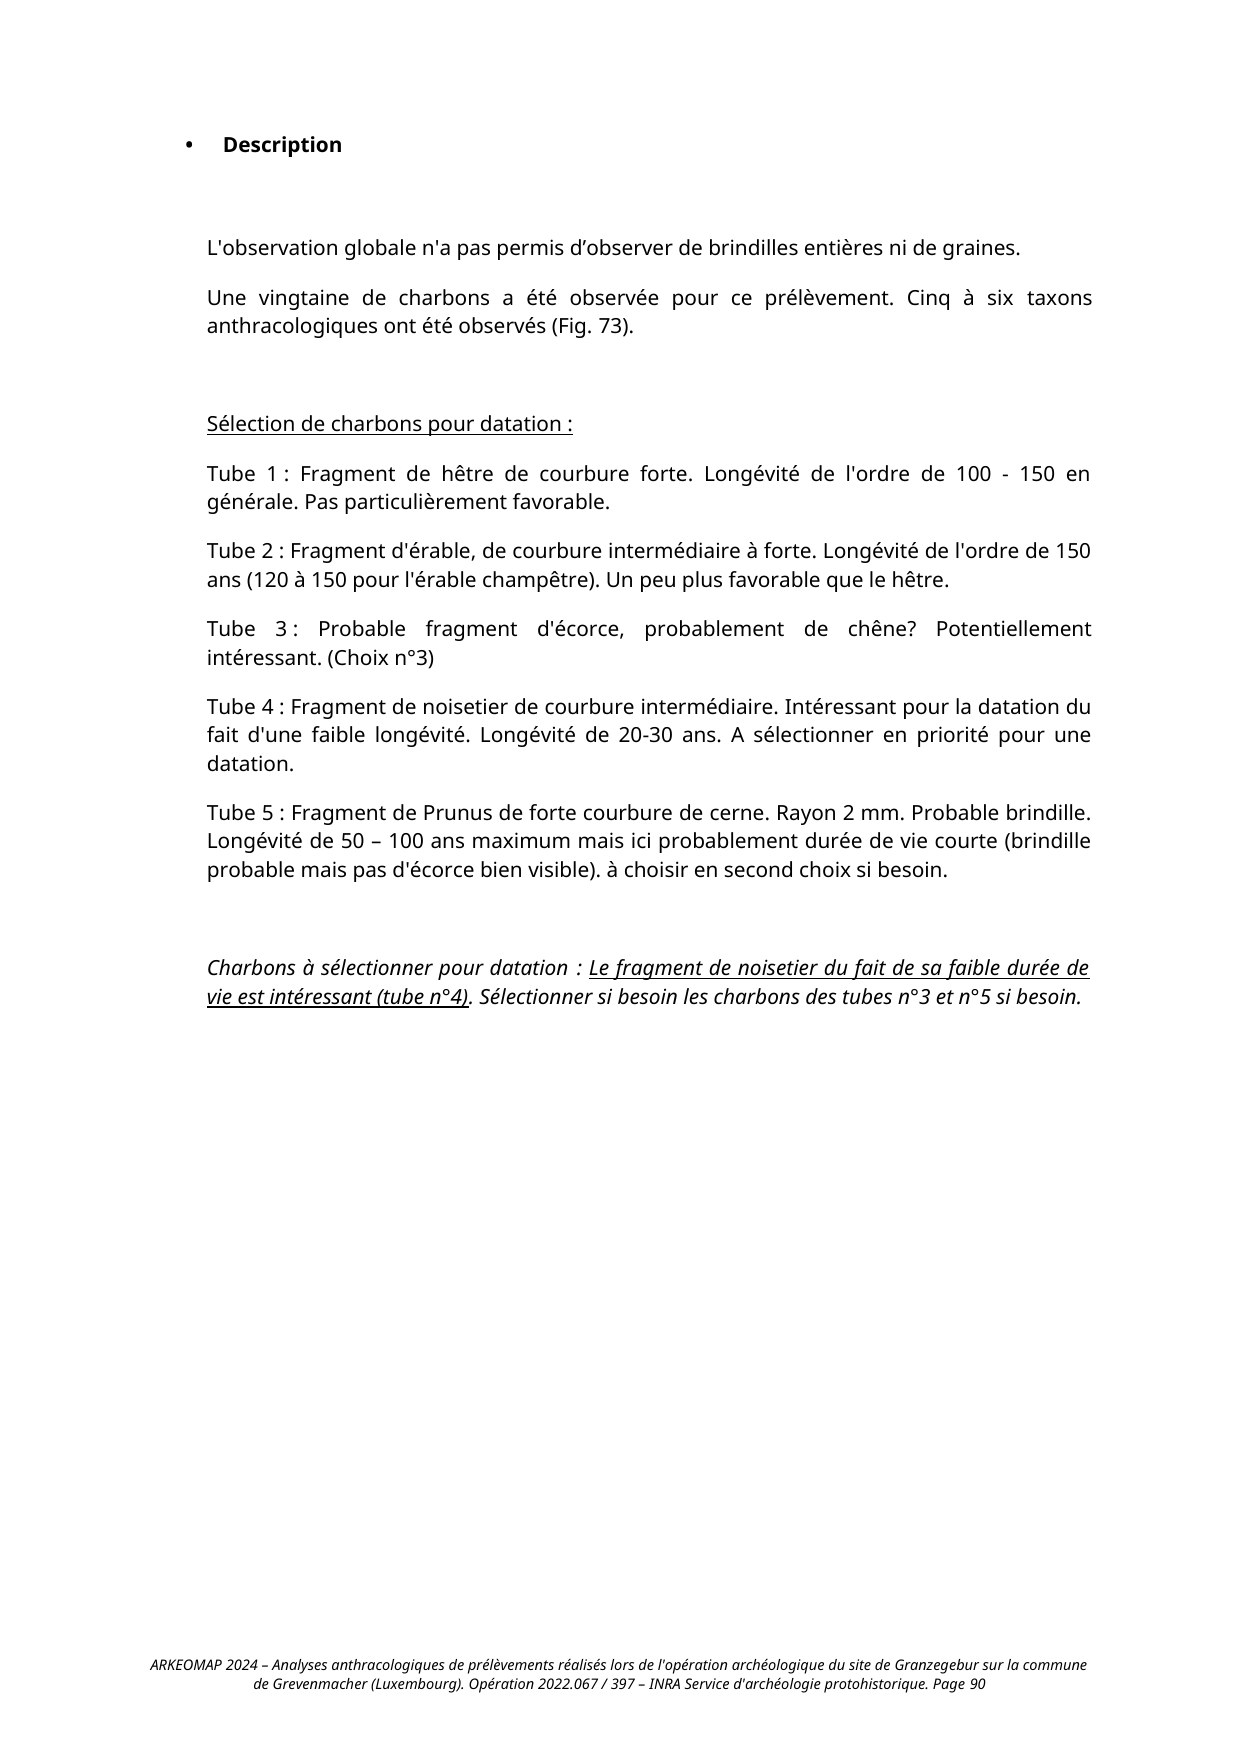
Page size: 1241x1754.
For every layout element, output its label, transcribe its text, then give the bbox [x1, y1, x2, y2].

text Tube 5 : Fragment de Prunus de forte courbure de cerne. Rayon 2 mm. Probable brindille. Longévité de 50 – 100 ans maximum mais ici probablement durée de vie courte (brindille probable mais pas d'écorce bien visible). à choisir en second choix si besoin. [207, 798, 1092, 883]
text Sélection de charbons pour datation : [207, 409, 1092, 438]
text L'observation globale n'a pas permis d’observer de brindilles entières ni de graines. [207, 233, 1092, 262]
text Une vingtaine de charbons a été observée pour ce prélèvement. Cinq à six taxons anthracologiques ont été observés (Fig. 73). [207, 283, 1092, 339]
text Tube 4 : Fragment de noisetier de courbure intermédiaire. Intéressant pour la datation du fait d'une faible longévité. Longévité de 20-30 ans. A sélectionner en priorité pour une datation. [207, 692, 1092, 777]
text Tube 2 : Fragment d'érable, de courbure intermédiaire à forte. Longévité de l'ordre de 150 ans (120 à 150 pour l'érable champêtre). Un peu plus favorable que le hêtre. [207, 537, 1092, 593]
text Tube 1 : Fragment de hêtre de courbure forte. Longévité de l'ordre de 100 - 150 en générale. Pas particulièrement favorable. [207, 459, 1092, 516]
list Description [185, 131, 1092, 159]
text Charbons à sélectionner pour datation : Le fragment de noisetier du fait de sa faible durée de vie est intéressant (tube n°4). Sélectionner si besoin les charbons des tubes n°3 et n°5 si besoin. [207, 953, 1092, 1010]
text Tube 3 : Probable fragment d'écorce, probablement de chêne? Potentiellement intéressant. (Choix n°3) [207, 614, 1092, 671]
